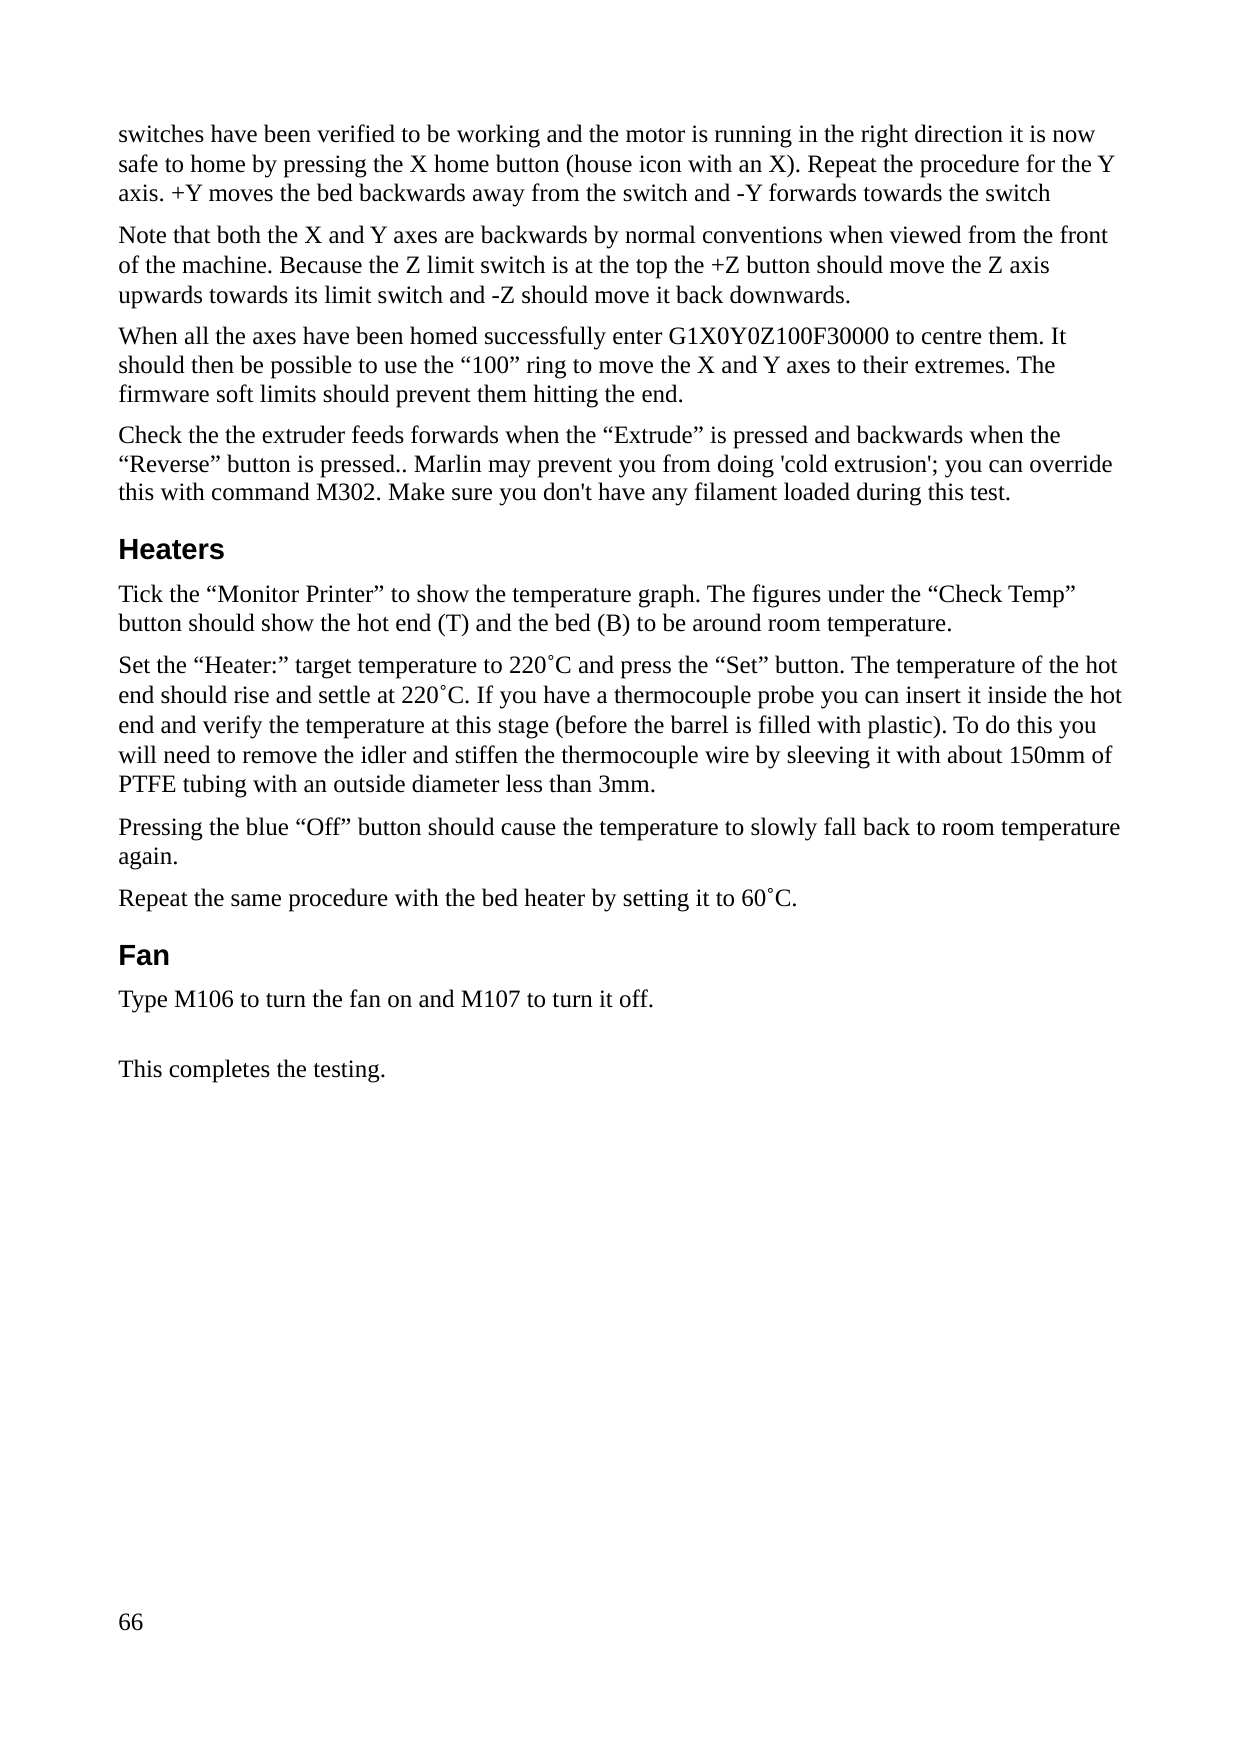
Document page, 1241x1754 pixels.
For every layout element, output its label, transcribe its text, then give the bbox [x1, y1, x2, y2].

text switches have been verified to be working and the motor is running in the right direction it is now safe to home by pressing the X home button (house icon with an X). Repeat the procedure for the Y axis. +Y moves the bed backwards away from the switch and -Y forwards towards the switch [118, 118, 1122, 207]
text Check the the extruder feeds forwards when the “Extrude” is pressed and backwards when the “Reverse” button is pressed.. Marlin may prevent you from doing 'cold extrusion'; you can override this with command M302. Make sure you don't have any filament loaded during this test. [118, 420, 1122, 506]
text Tick the “Monitor Printer” to show the temperature graph. The figures under the “Check Temp” button should show the hot end (T) and the bed (B) to be around room temperature. [118, 578, 1122, 637]
subtitle Heaters [118, 532, 1122, 566]
text Type M106 to turn the fan on and M107 to turn it off. [118, 984, 1122, 1012]
text This completes the testing. [118, 1025, 1122, 1082]
text Repeat the same procedure with the bed heater by setting it to 60˚C. [118, 882, 1122, 912]
text When all the axes have been homed successfully enter G1X0Y0Z100F30000 to centre them. It should then be possible to use the “100” ring to move the X and Y axes to their extremes. The firmware soft limits should prevent them hitting the end. [118, 321, 1122, 407]
text Note that both the X and Y axes are backwards by normal conventions when viewed from the front of the machine. Because the Z limit switch is at the top the +Z button should move the Z axis upwards towards its limit switch and -Z should move it back downwards. [118, 220, 1122, 309]
text Pressing the blue “Off” button should cause the temperature to slowly fall back to room temperature again. [118, 811, 1122, 870]
text Set the “Heater:” target temperature to 220˚C and press the “Set” button. The temperature of the hot end should rise and settle at 220˚C. If you have a thermocouple probe you can insert it inside the hot end and verify the temperature at this stage (before the barrel is filled with plastic). To do this you will need to remove the idler and stiffen the thermocouple wire by sleeving it with about 150mm of PTFE tubing with an outside diameter less than 3mm. [118, 650, 1122, 798]
subtitle Fan [118, 938, 1122, 972]
